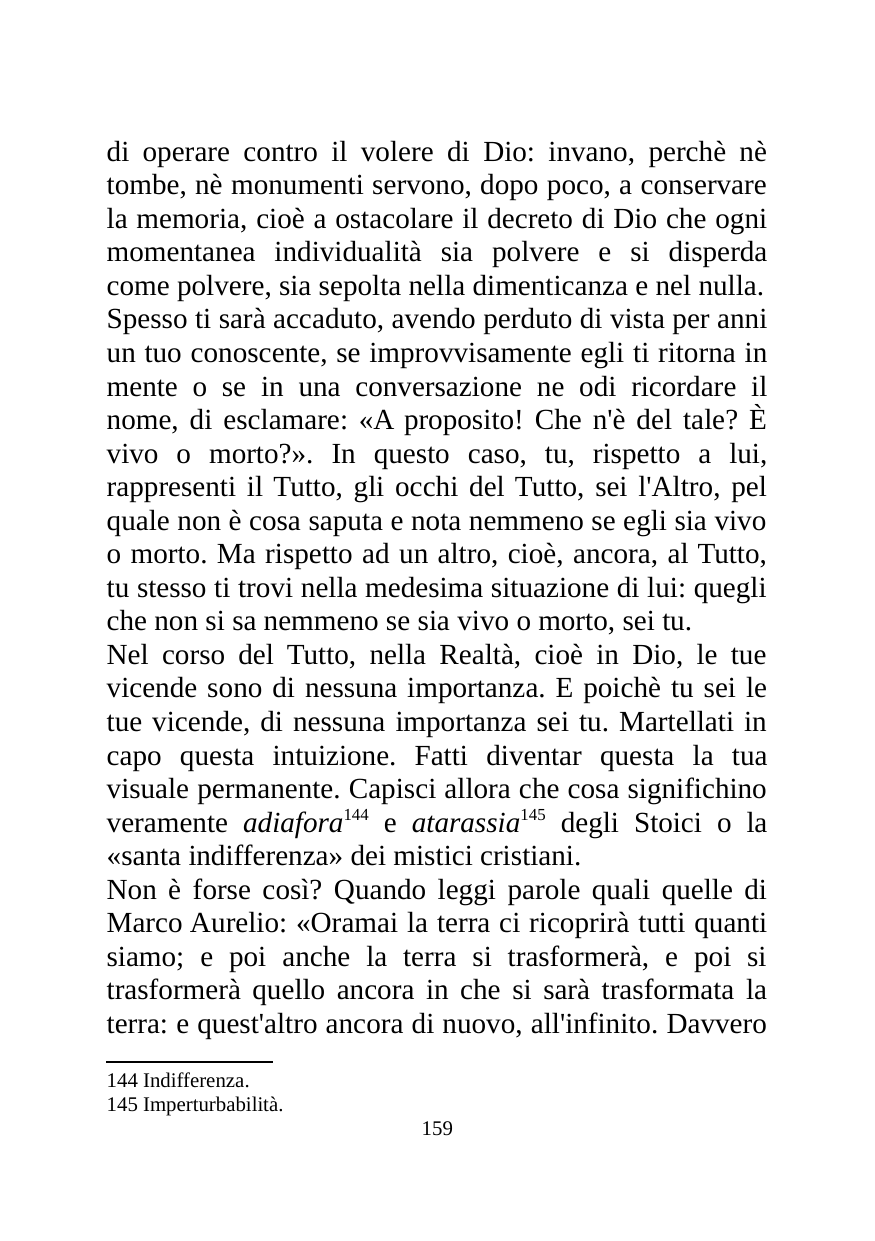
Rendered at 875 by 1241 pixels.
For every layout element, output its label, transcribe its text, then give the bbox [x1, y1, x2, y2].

text Imperturbabilità. [106, 1092, 768, 1116]
text di operare contro il volere di Dio: invano, perchè nè tombe, nè monumenti servono, dopo poco, a conservare la memoria, cioè a ostacolare il decreto di Dio che ogni momentanea individualità sia polvere e si disperda come polvere, sia sepolta nella dimenticanza e nel nulla. [106, 134, 768, 302]
text Nel corso del Tutto, nella Realtà, cioè in Dio, le tue vicende sono di nessuna importanza. E poichè tu sei le tue vicende, di nessuna importanza sei tu. Martellati in capo questa intuizione. Fatti diventar questa la tua visuale permanente. Capisci allora che cosa significhino veramente adiafora e atarassia degli Stoici o la «santa indifferenza» dei mistici cristiani. [106, 637, 768, 872]
text Indifferenza. [106, 1068, 768, 1092]
text Non è forse così? Quando leggi parole quali quelle di Marco Aurelio: «Oramai la terra ci ricoprirà tutti quanti siamo; e poi anche la terra si trasformerà, e poi si trasformerà quello ancora in che si sarà trasformata la terra: e quest'altro ancora di nuovo, all'infinito. Davvero [106, 872, 768, 1039]
text Spesso ti sarà accaduto, avendo perduto di vista per anni un tuo conoscente, se improvvisamente egli ti ritorna in mente o se in una conversazione ne odi ricordare il nome, di esclamare: «A proposito! Che n'è del tale? È vivo o morto?». In questo caso, tu, rispetto a lui, rappresenti il Tutto, gli occhi del Tutto, sei l'Altro, pel quale non è cosa saputa e nota nemmeno se egli sia vivo o morto. Ma rispetto ad un altro, cioè, ancora, al Tutto, tu stesso ti trovi nella medesima situazione di lui: quegli che non si sa nemmeno se sia vivo o morto, sei tu. [106, 302, 768, 637]
